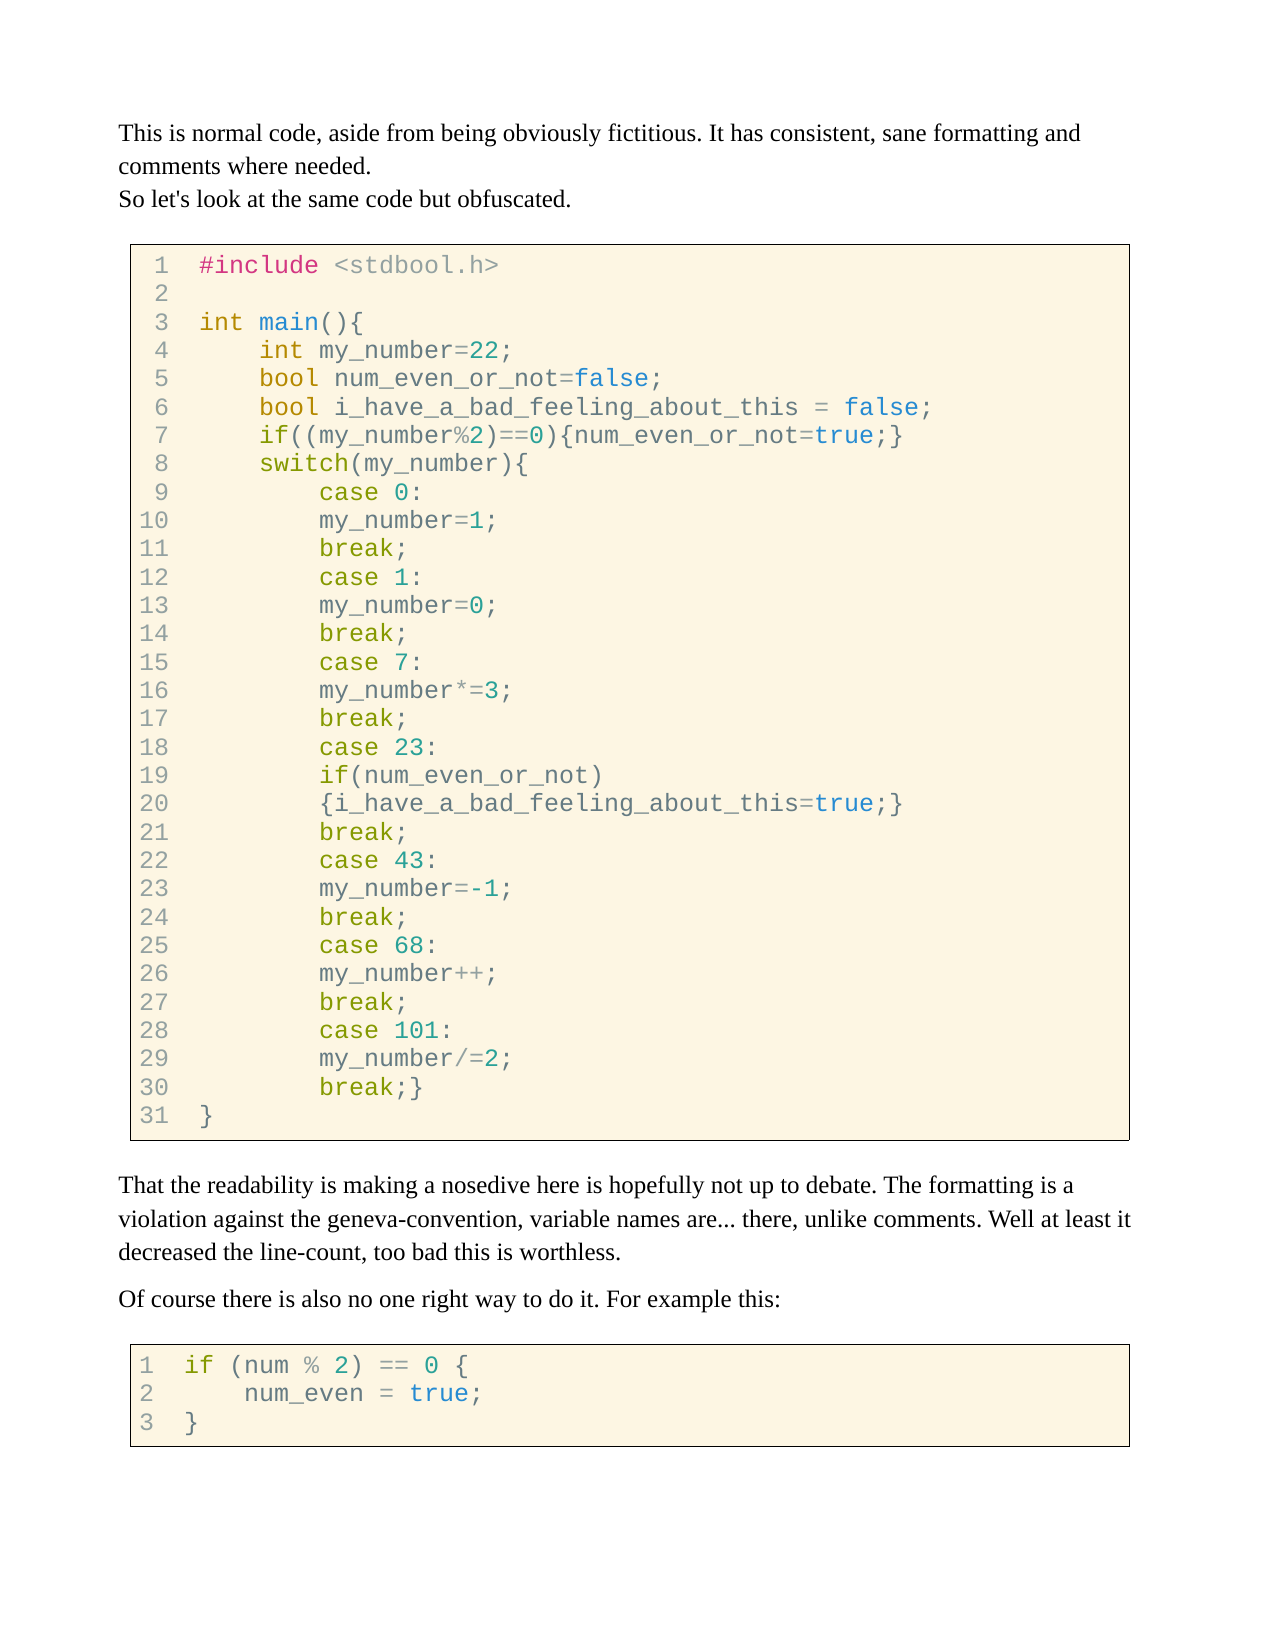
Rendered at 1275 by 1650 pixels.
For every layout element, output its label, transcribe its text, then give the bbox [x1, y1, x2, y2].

text 30 break;} [139, 1074, 1120, 1103]
text 3 } [139, 1409, 1120, 1438]
text 13 my_number=0; [139, 593, 1120, 621]
text 2 num_even = true; [139, 1381, 1120, 1409]
text This is normal code, aside from being obviously fictitious. It has consistent, sane formatting and comments where needed. So let's look at the same code but obfuscated. [118, 118, 1157, 213]
text 14 break; [139, 621, 1120, 649]
text 1 #include <stdbool.h> [139, 253, 1120, 281]
text 10 my_number=1; [139, 508, 1120, 536]
text 25 case 68: [139, 933, 1120, 961]
text 17 break; [139, 706, 1120, 734]
text 24 break; [139, 904, 1120, 933]
text 3 int main(){ [139, 309, 1120, 338]
text 22 case 43: [139, 848, 1120, 876]
text 26 my_number++; [139, 961, 1120, 989]
text 23 my_number=-1; [139, 876, 1120, 904]
text 28 case 101: [139, 1018, 1120, 1046]
text 5 bool num_even_or_not=false; [139, 366, 1120, 394]
text 2 [139, 281, 1120, 309]
text 11 break; [139, 536, 1120, 564]
text 7 if((my_number%2)==0){num_even_or_not=true;} [139, 423, 1120, 451]
text 29 my_number/=2; [139, 1046, 1120, 1074]
text 16 my_number*=3; [139, 678, 1120, 706]
text 27 break; [139, 989, 1120, 1018]
text 1 if (num % 2) == 0 { [139, 1353, 1120, 1381]
text 4 int my_number=22; [139, 338, 1120, 366]
text 31 } [139, 1103, 1120, 1131]
text 12 case 1: [139, 564, 1120, 593]
text 8 switch(my_number){ [139, 451, 1120, 479]
text 21 break; [139, 819, 1120, 848]
text 15 case 7: [139, 649, 1120, 678]
text That the readability is making a nosedive here is hopefully not up to debate. The formatting is a violation against the geneva-convention, variable names are... there, unlike comments. Well at least it decreased the line-count, too bad this is worthless. [118, 1171, 1157, 1265]
text Of course there is also no one right way to do it. For example this: [118, 1284, 1157, 1313]
text 18 case 23: [139, 734, 1120, 763]
text 20 {i_have_a_bad_feeling_about_this=true;} [139, 791, 1120, 819]
text 19 if(num_even_or_not) [139, 763, 1120, 791]
text 6 bool i_have_a_bad_feeling_about_this = false; [139, 394, 1120, 423]
text 9 case 0: [139, 479, 1120, 508]
